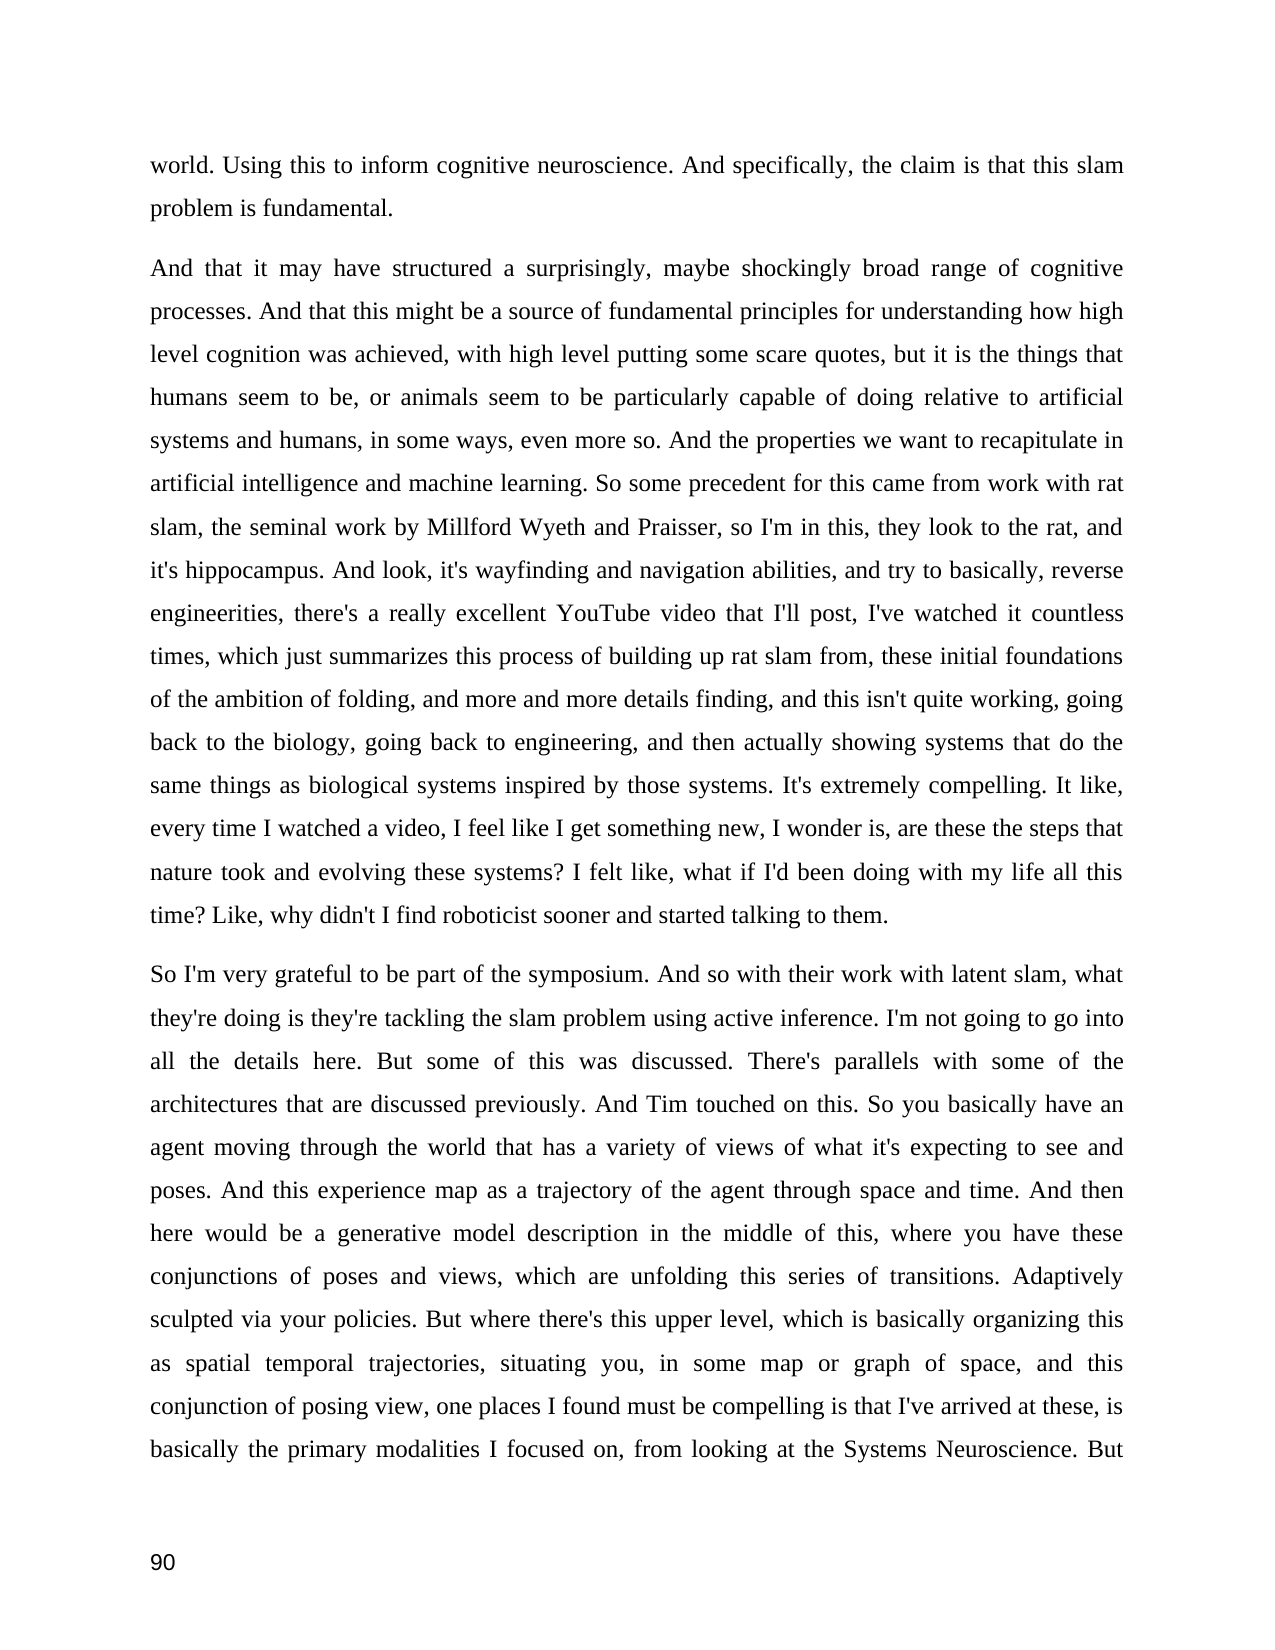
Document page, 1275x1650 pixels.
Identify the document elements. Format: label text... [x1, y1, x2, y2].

text And that it may have structured a surprisingly, maybe shockingly broad range of cognitive processes. And that this might be a source of fundamental principles for understanding how high level cognition was achieved, with high level putting some scare quotes, but it is the things that humans seem to be, or animals seem to be particularly capable of doing relative to artificial systems and humans, in some ways, even more so. And the properties we want to recapitulate in artificial intelligence and machine learning. So some precedent for this came from work with rat slam, the seminal work by Millford Wyeth and Praisser, so I'm in this, they look to the rat, and it's hippocampus. And look, it's wayfinding and navigation abilities, and try to basically, reverse engineerities, there's a really excellent YouTube video that I'll post, I've watched it countless times, which just summarizes this process of building up rat slam from, these initial foundations of the ambition of folding, and more and more details finding, and this isn't quite working, going back to the biology, going back to engineering, and then actually showing systems that do the same things as biological systems inspired by those systems. It's extremely compelling. It like, every time I watched a video, I feel like I get something new, I wonder is, are these the steps that nature took and evolving these systems? I felt like, what if I'd been doing with my life all this time? Like, why didn't I find roboticist sooner and started talking to them. [150, 253, 1125, 928]
text So I'm very grateful to be part of the symposium. And so with their work with latent slam, what they're doing is they're tackling the slam problem using active inference. I'm not going to go into all the details here. But some of this was discussed. There's parallels with some of the architectures that are discussed previously. And Tim touched on this. So you basically have an agent moving through the world that has a variety of views of what it's expecting to see and poses. And this experience map as a trajectory of the agent through space and time. And then here would be a generative model description in the middle of this, where you have these conjunctions of poses and views, which are unfolding this series of transitions. Adaptively sculpted via your policies. But where there's this upper level, which is basically organizing this as spatial temporal trajectories, situating you, in some map or graph of space, and this conjunction of posing view, one places I found must be compelling is that I've arrived at these, is basically the primary modalities I focused on, from looking at the Systems Neuroscience. But [150, 959, 1125, 1463]
text world. Using this to inform cognitive neuroscience. And specifically, the claim is that this slam problem is fundamental. [150, 150, 1125, 222]
